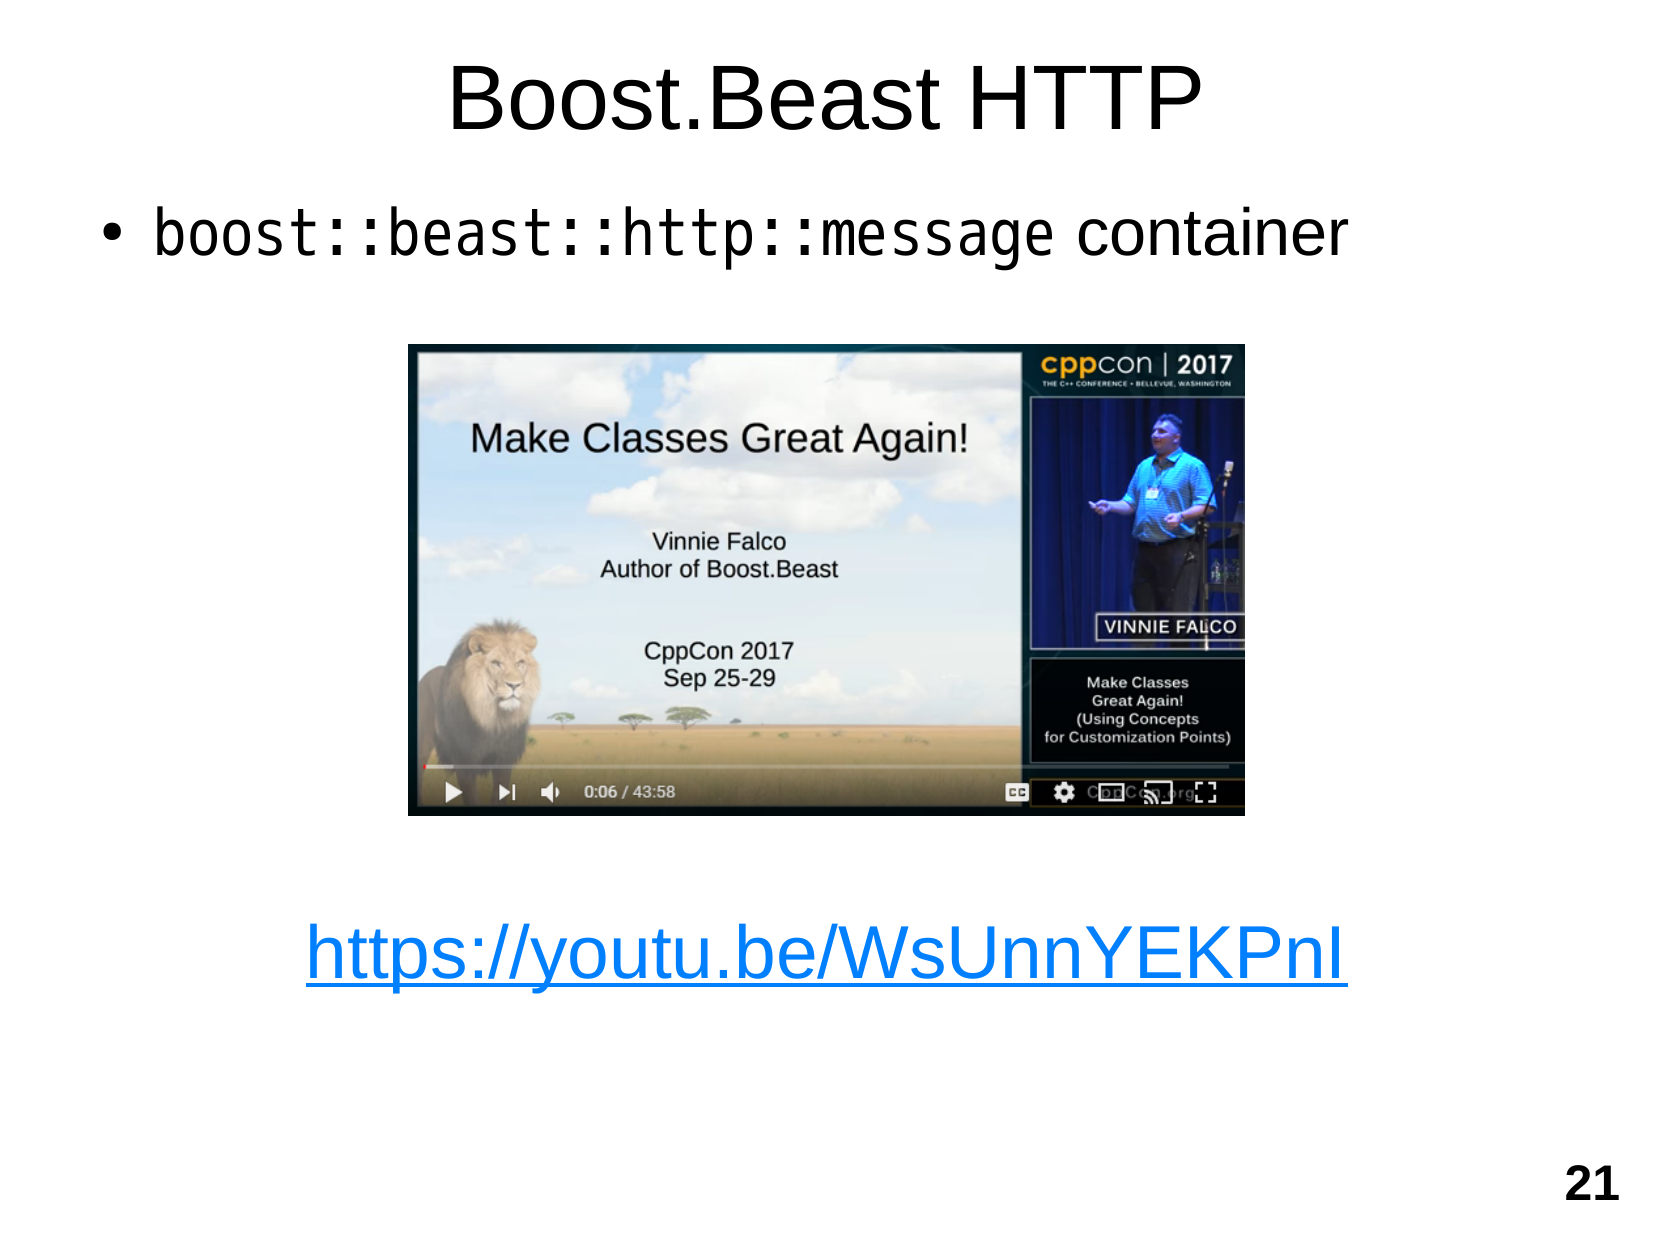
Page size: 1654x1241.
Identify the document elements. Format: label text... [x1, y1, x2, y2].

title Boost.Beast HTTP [82, 15, 1571, 181]
list boost::beast::http::message container [82, 195, 1571, 1156]
text_box https://youtu.be/WsUnnYEKPnI [94, 903, 1559, 1002]
picture [408, 344, 1245, 816]
